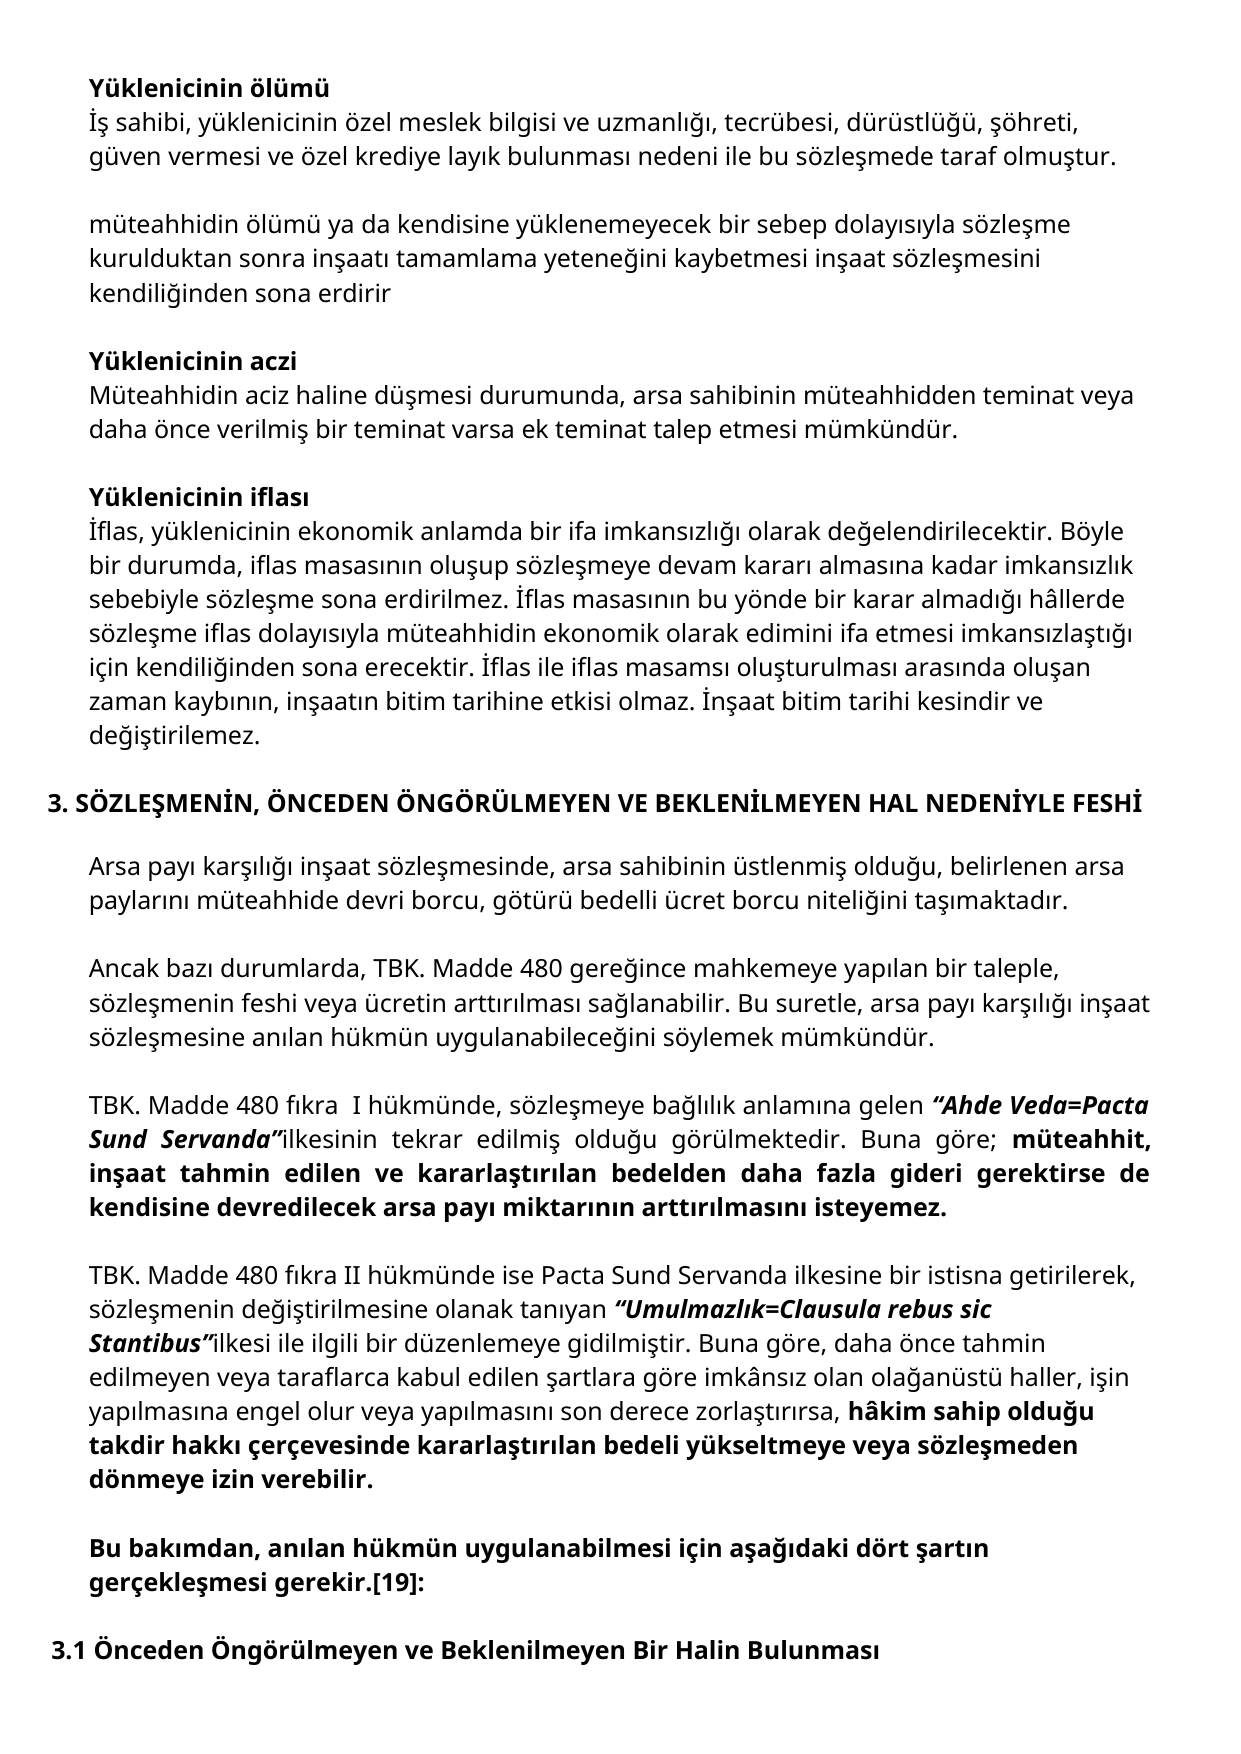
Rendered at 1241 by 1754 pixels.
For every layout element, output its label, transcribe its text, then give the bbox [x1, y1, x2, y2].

text Yüklenicinin iflası [88, 479, 1152, 514]
text TBK. Madde 480 fıkra II hükmünde ise Pacta Sund Servanda ilkesine bir istisna getirilerek, sözleşmenin değiştirilmesine olanak tanıyan “Umulmazlık=Clausula rebus sic Stantibus”ilkesi ile ilgili bir düzenlemeye gidilmiştir. Buna göre, daha önce tahmin edilmeyen veya taraflarca kabul edilen şartlara göre imkânsız olan olağanüstü haller, işin yapılmasına engel olur veya yapılmasını son derece zorlaştırırsa, hâkim sahip olduğu takdir hakkı çerçevesinde kararlaştırılan bedeli yükseltmeye veya sözleşmeden dönmeye izin verebilir. [88, 1258, 1152, 1496]
text 3. SÖZLEŞMENİN, ÖNCEDEN ÖNGÖRÜLMEYEN VE BEKLENİLMEYEN HAL NEDENİYLE FESHİ [47, 786, 1152, 820]
text İş sahibi, yüklenicinin özel meslek bilgisi ve uzmanlığı, tecrübesi, dürüstlüğü, şöhreti, güven vermesi ve özel krediye layık bulunması nedeni ile bu sözleşmede taraf olmuştur. [88, 105, 1152, 173]
text İflas, yüklenicinin ekonomik anlamda bir ifa imkansızlığı olarak değelendirilecektir. Böyle bir durumda, iflas masasının oluşup sözleşmeye devam kararı almasına kadar imkansızlık sebebiyle sözleşme sona erdirilmez. İflas masasının bu yönde bir karar almadığı hâllerde sözleşme iflas dolayısıyla müteahhidin ekonomik olarak edimini ifa etmesi imkansızlaştığı için kendiliğinden sona erecektir. İflas ile iflas masamsı oluşturulması arasında oluşan zaman kaybının, inşaatın bitim tarihine etkisi olmaz. İnşaat bitim tarihi kesindir ve değiştirilemez. [88, 514, 1152, 752]
text Arsa payı karşılığı inşaat sözleşmesinde, arsa sahibinin üstlenmiş olduğu, belirlenen arsa paylarını müteahhide devri borcu, götürü bedelli ücret borcu niteliğini taşımaktadır. [88, 849, 1152, 917]
text Yüklenicinin aczi [88, 343, 1152, 377]
text müteahhidin ölümü ya da kendisine yüklenemeyecek bir sebep dolayısıyla sözleşme kurulduktan sonra inşaatı tamamlama yeteneğini kaybetmesi inşaat sözleşmesini kendiliğinden sona erdirir [88, 207, 1152, 309]
text Bu bakımdan, anılan hükmün uygulanabilmesi için aşağıdaki dört şartın gerçekleşmesi gerekir.[19]: [88, 1530, 1152, 1598]
text Yüklenicinin ölümü [88, 71, 1152, 105]
text Ancak bazı durumlarda, TBK. Madde 480 gereğince mahkemeye yapılan bir taleple, sözleşmenin feshi veya ücretin arttırılması sağlanabilir. Bu suretle, arsa payı karşılığı inşaat sözleşmesine anılan hükmün uygulanabileceğini söylemek mümkündür. [88, 951, 1152, 1053]
text Müteahhidin aciz haline düşmesi durumunda, arsa sahibinin müteahhidden teminat veya daha önce verilmiş bir teminat varsa ek teminat talep etmesi mümkündür. [88, 377, 1152, 446]
text 3.1 Önceden Öngörülmeyen ve Beklenilmeyen Bir Halin Bulunması [51, 1632, 1152, 1666]
text TBK. Madde 480 fıkra I hükmünde, sözleşmeye bağlılık anlamına gelen “Ahde Veda=Pacta Sund Servanda”ilkesinin tekrar edilmiş olduğu görülmektedir. Buna göre; müteahhit, inşaat tahmin edilen ve kararlaştırılan bedelden daha fazla gideri gerektirse de kendisine devredilecek arsa payı miktarının arttırılmasını isteyemez. [88, 1087, 1152, 1224]
